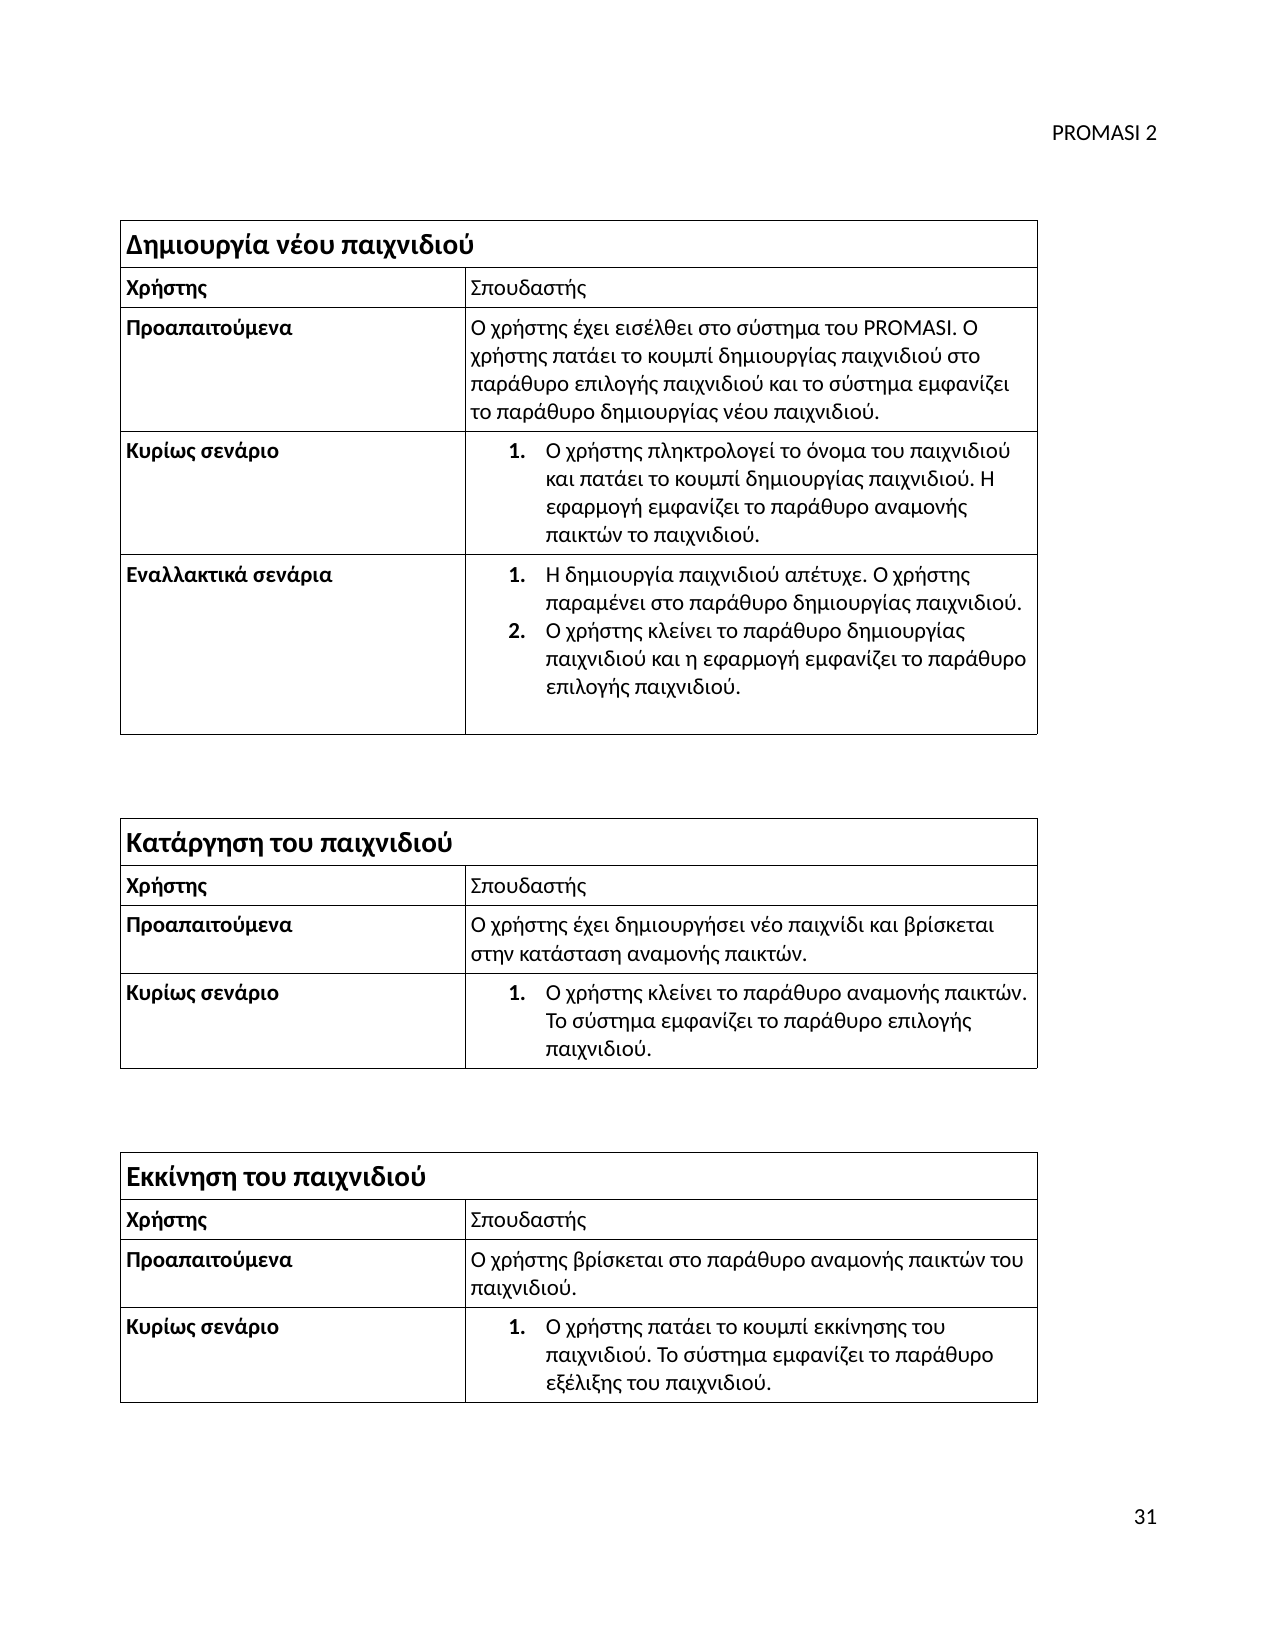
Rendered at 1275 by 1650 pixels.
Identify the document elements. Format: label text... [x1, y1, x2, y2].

table_cell Ο χρήστης έχει εισέλθει στο σύστημα του PROMASI. Ο χρήστης πατάει το κουμπί δημιουργίας παιχνιδιού στο παράθυρο επιλογής παιχνιδιού και το σύστημα εμφανίζει το παράθυρο δημιουργίας νέου παιχνιδιού. [466, 308, 1037, 431]
table_cell Σπουδαστής [466, 268, 1037, 307]
table_cell Σπουδαστής [466, 1200, 1037, 1239]
table_cell Εναλλακτικά σενάρια [121, 555, 465, 734]
table_cell Χρήστης [121, 1200, 465, 1239]
table_cell Χρήστης [121, 268, 465, 307]
table_header Κατάργηση του παιχνιδιού [121, 819, 1037, 865]
table_cell Η δημιουργία παιχνιδιού απέτυχε. Ο χρήστης παραμένει στο παράθυρο δημιουργίας παιχνιδιού. Ο χρήστης κλείνει το παράθυρο δημιουργίας παιχνιδιού και η εφαρμογή εμφανίζει το παράθυρο επιλογής παιχνιδιού. [466, 555, 1037, 734]
table_cell Ο χρήστης βρίσκεται στο παράθυρο αναμονής παικτών του παιχνιδιού. [466, 1240, 1037, 1307]
table_cell Προαπαιτούμενα [121, 308, 465, 431]
table_cell Σπουδαστής [466, 866, 1037, 905]
table_cell Χρήστης [121, 866, 465, 905]
table_cell Κυρίως σενάριο [121, 974, 465, 1068]
table_header Δημιουργία νέου παιχνιδιού [121, 221, 1037, 267]
table_cell Κυρίως σενάριο [121, 1308, 465, 1402]
table_header Εκκίνηση του παιχνιδιού [121, 1153, 1037, 1199]
table_cell Κυρίως σενάριο [121, 432, 465, 554]
table_cell Ο χρήστης έχει δημιουργήσει νέο παιχνίδι και βρίσκεται στην κατάσταση αναμονής παικτών. [466, 906, 1037, 972]
table_cell Ο χρήστης πατάει το κουμπί εκκίνησης του παιχνιδιού. Το σύστημα εμφανίζει το παράθυρο εξέλιξης του παιχνιδιού. [466, 1308, 1037, 1402]
table_cell Προαπαιτούμενα [121, 906, 465, 972]
table_cell Ο χρήστης κλείνει το παράθυρο αναμονής παικτών. Το σύστημα εμφανίζει το παράθυρο επιλογής παιχνιδιού. [466, 974, 1037, 1068]
table_cell Προαπαιτούμενα [121, 1240, 465, 1307]
table_cell Ο χρήστης πληκτρολογεί το όνομα του παιχνιδιού και πατάει το κουμπί δημιουργίας παιχνιδιού. Η εφαρμογή εμφανίζει το παράθυρο αναμονής παικτών το παιχνιδιού. [466, 432, 1037, 554]
